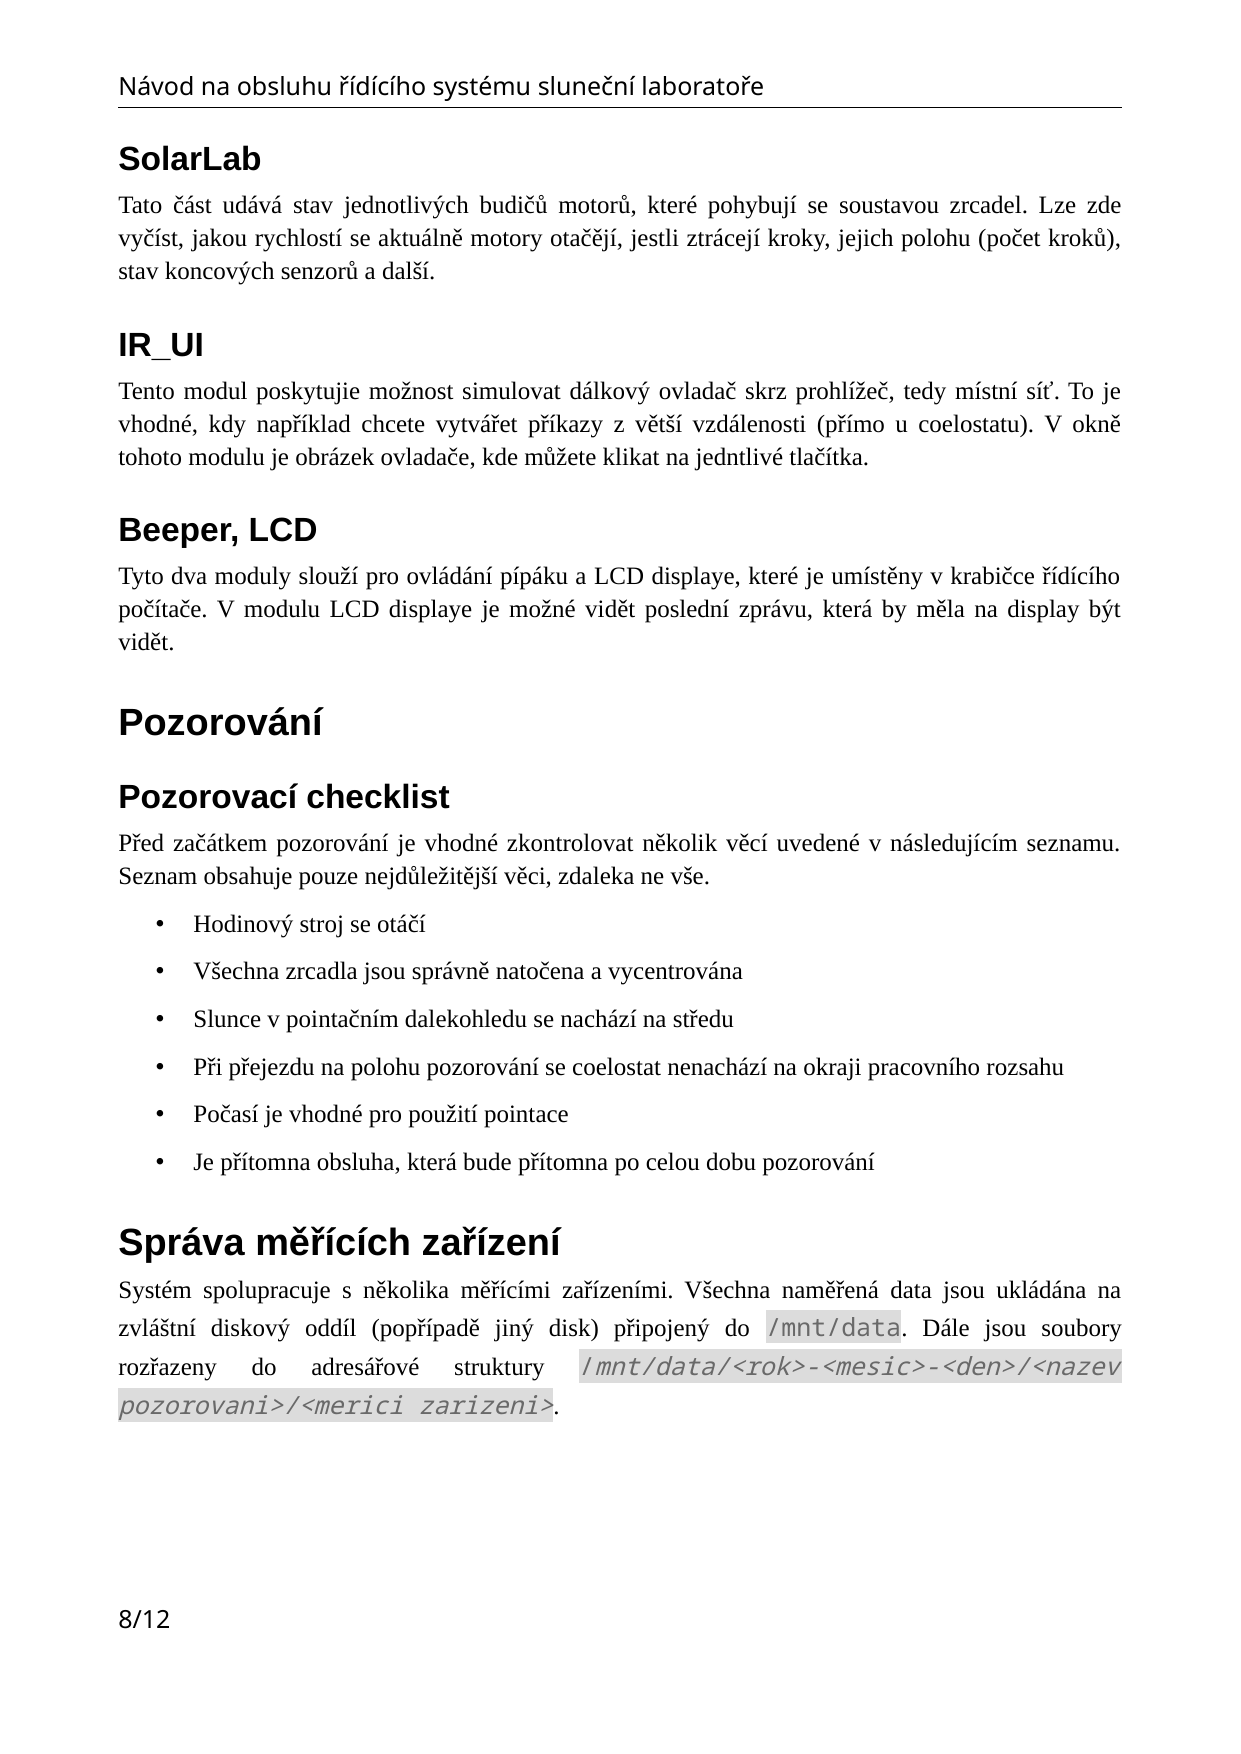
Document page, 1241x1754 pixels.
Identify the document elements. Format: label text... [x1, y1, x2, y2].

text Před začátkem pozorování je vhodné zkontrolovat několik věcí uvedené v následujícím seznamu. Seznam obsahuje pouze nejdůležitější věci, zdaleka ne vše. [118, 828, 1122, 890]
subtitle SolarLab [118, 139, 1122, 178]
subtitle Pozorování [118, 700, 1122, 744]
list Hodinový stroj se otáčí [156, 909, 1122, 938]
list Počasí je vhodné pro použití pointace [156, 1099, 1122, 1128]
text Tento modul poskytujie možnost simulovat dálkový ovladač skrz prohlížeč, tedy místní síť. To je vhodné, kdy například chcete vytvářet příkazy z větší vzdálenosti (přímo u coelostatu). V okně tohoto modulu je obrázek ovladače, kde můžete klikat na jedntlivé tlačítka. [118, 376, 1122, 471]
subtitle IR_UI [118, 325, 1122, 363]
text Tyto dva moduly slouží pro ovládání pípáku a LCD displaye, které je umístěny v krabičce řídícího počítače. V modulu LCD displaye je možné vidět poslední zprávu, která by měla na display být vidět. [118, 561, 1122, 656]
list Všechna zrcadla jsou správně natočena a vycentrována [156, 956, 1122, 985]
text Systém spolupracuje s několika měřícími zařízeními. Všechna naměřená data jsou ukládána na zvláštní diskový oddíl (popřípadě jiný disk) připojený do /mnt/data. Dále jsou soubory rozřazeny do adresářové struktury /mnt/data/<rok>-<mesic>-<den>/<nazev pozorovani>/<merici zarizeni>. [118, 1276, 1122, 1422]
list Je přítomna obsluha, která bude přítomna po celou dobu pozorování [156, 1147, 1122, 1176]
subtitle Správa měřících zařízení [118, 1219, 1122, 1263]
text Tato část udává stav jednotlivých budičů motorů, které pohybují se soustavou zrcadel. Lze zde vyčíst, jakou rychlostí se aktuálně motory otačějí, jestli ztrácejí kroky, jejich polohu (počet kroků), stav koncových senzorů a další. [118, 190, 1122, 285]
list Slunce v pointačním dalekohledu se nachází na středu [156, 1004, 1122, 1033]
subtitle Beeper, LCD [118, 510, 1122, 549]
subtitle Pozorovací checklist [118, 777, 1122, 816]
list Při přejezdu na polohu pozorování se coelostat nenachází na okraji pracovního rozsahu [156, 1052, 1122, 1080]
